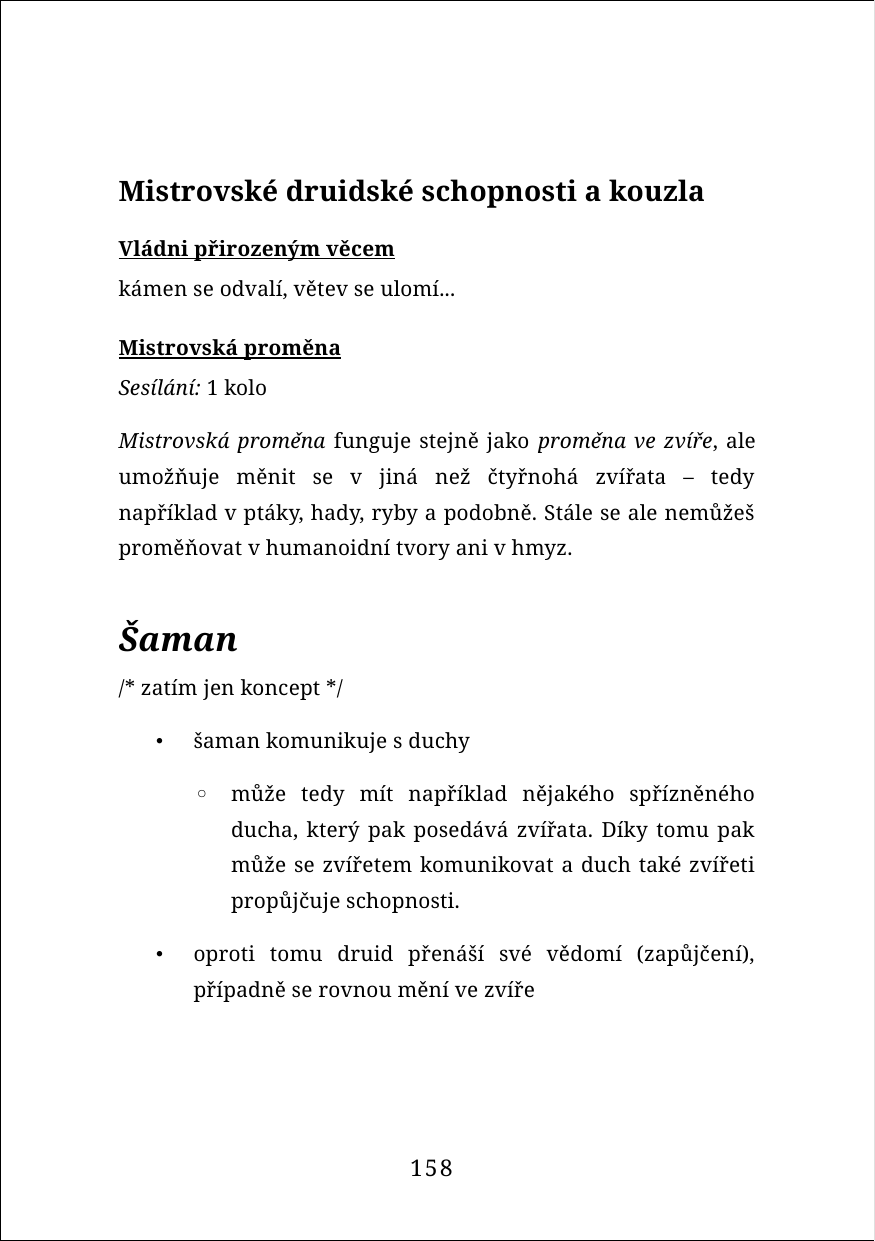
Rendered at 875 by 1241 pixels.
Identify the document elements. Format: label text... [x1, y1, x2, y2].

list oproti tomu druid přenáší své vědomí (zapůjčení), případně se rovnou mění ve zvíře [156, 939, 756, 1003]
text kámen se odvalí, větev se ulomí... [118, 274, 756, 302]
list může tedy mít například nějakého spřízněného ducha, který pak posedává zvířata. Díky tomu pak může se zvířetem komunikovat a duch také zvířeti propůjčuje schopnosti. [193, 779, 756, 914]
subtitle Šaman [118, 616, 756, 661]
list šaman komunikuje s duchy [156, 726, 756, 755]
subtitle Mistrovská proměna [118, 333, 756, 362]
subtitle Vládni přirozeným věcem [118, 234, 756, 262]
text Sesílání: 1 kolo [118, 373, 756, 402]
text /* zatím jen koncept */ [118, 673, 756, 702]
text Mistrovská proměna funguje stejně jako proměna ve zvíře, ale umožňuje měnit se v jiná než čtyřnohá zvířata – tedy například v ptáky, hady, ryby a podobně. Stále se ale nemůžeš proměňovat v humanoidní tvory ani v hmyz. [118, 427, 756, 562]
subtitle Mistrovské druidské schopnosti a kouzla [118, 172, 756, 210]
